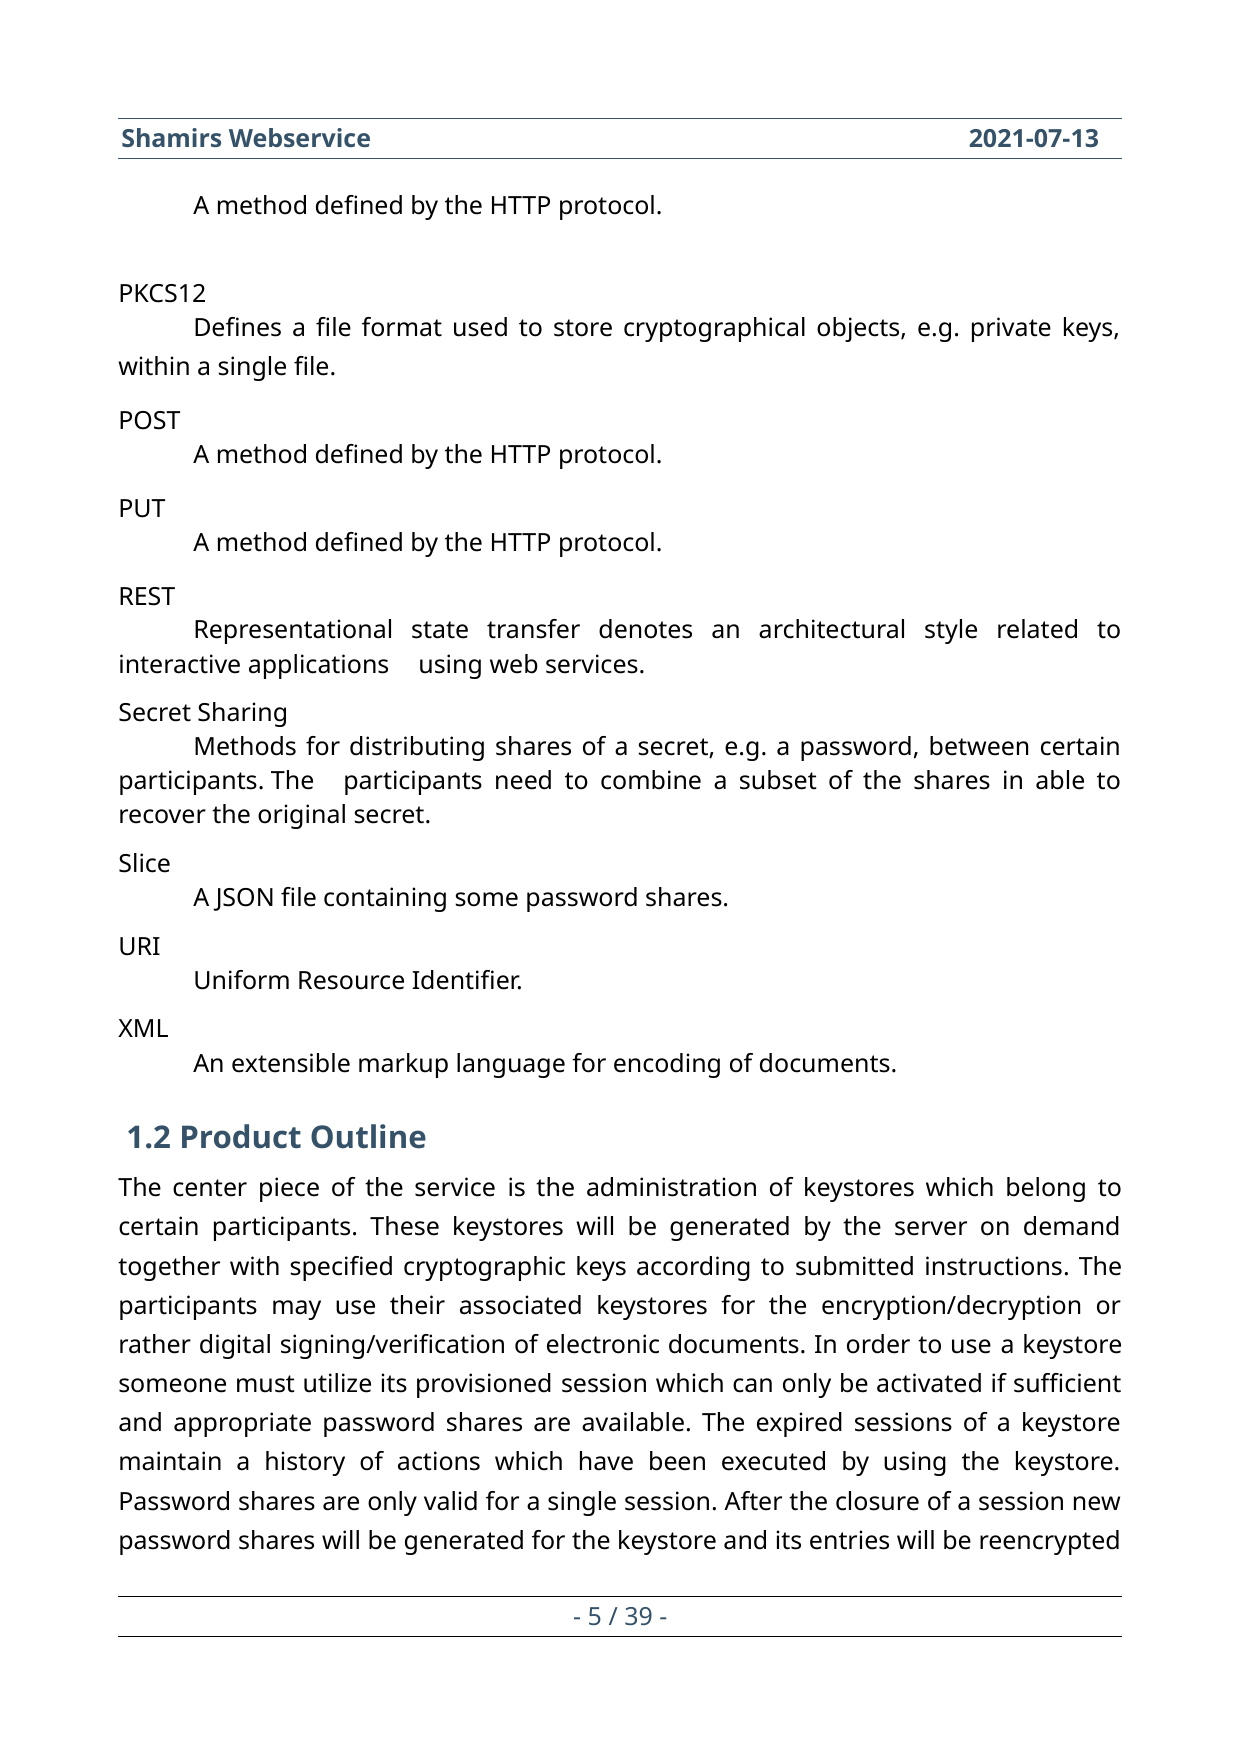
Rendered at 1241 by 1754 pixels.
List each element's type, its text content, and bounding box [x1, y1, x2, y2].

text PKCS12 [118, 276, 1122, 309]
text A JSON file containing some password shares. [118, 880, 1122, 914]
text A method defined by the HTTP protocol. [118, 437, 1122, 471]
text Defines a file format used to store cryptographical objects, e.g. private keys, within a single file. [118, 309, 1122, 383]
text Slice [118, 846, 1122, 880]
text URI [118, 928, 1122, 962]
text Representational state transfer denotes an architectural style related to interactive applications using web services. [118, 612, 1122, 680]
text A method defined by the HTTP protocol. [118, 188, 1122, 222]
text POST [118, 402, 1122, 437]
text An extensible markup language for encoding of documents. [118, 1045, 1122, 1079]
text Uniform Resource Identifier. [118, 962, 1122, 997]
subtitle Product Outline [118, 1115, 1122, 1157]
text Secret Sharing [118, 695, 1122, 729]
text The center piece of the service is the administration of keystores which belong to certain participants. These keystores will be generated by the server on demand together with specified cryptographic keys according to submitted instructions. The participants may use their associated keystores for the encryption/decryption or rather digital signing/verification of electronic documents. In order to use a keystore someone must utilize its provisioned session which can only be activated if sufficient and appropriate password shares are available. The expired sessions of a keystore maintain a history of actions which have been executed by using the keystore. Password shares are only valid for a single session. After the closure of a session new password shares will be generated for the keystore and its entries will be reencrypted [118, 1170, 1122, 1556]
text REST [118, 578, 1122, 612]
text A method defined by the HTTP protocol. [118, 524, 1122, 558]
text XML [118, 1011, 1122, 1045]
text PUT [118, 490, 1122, 524]
text Methods for distributing shares of a secret, e.g. a password, between certain participants. The participants need to combine a subset of the shares in able to recover the original secret. [118, 729, 1122, 831]
